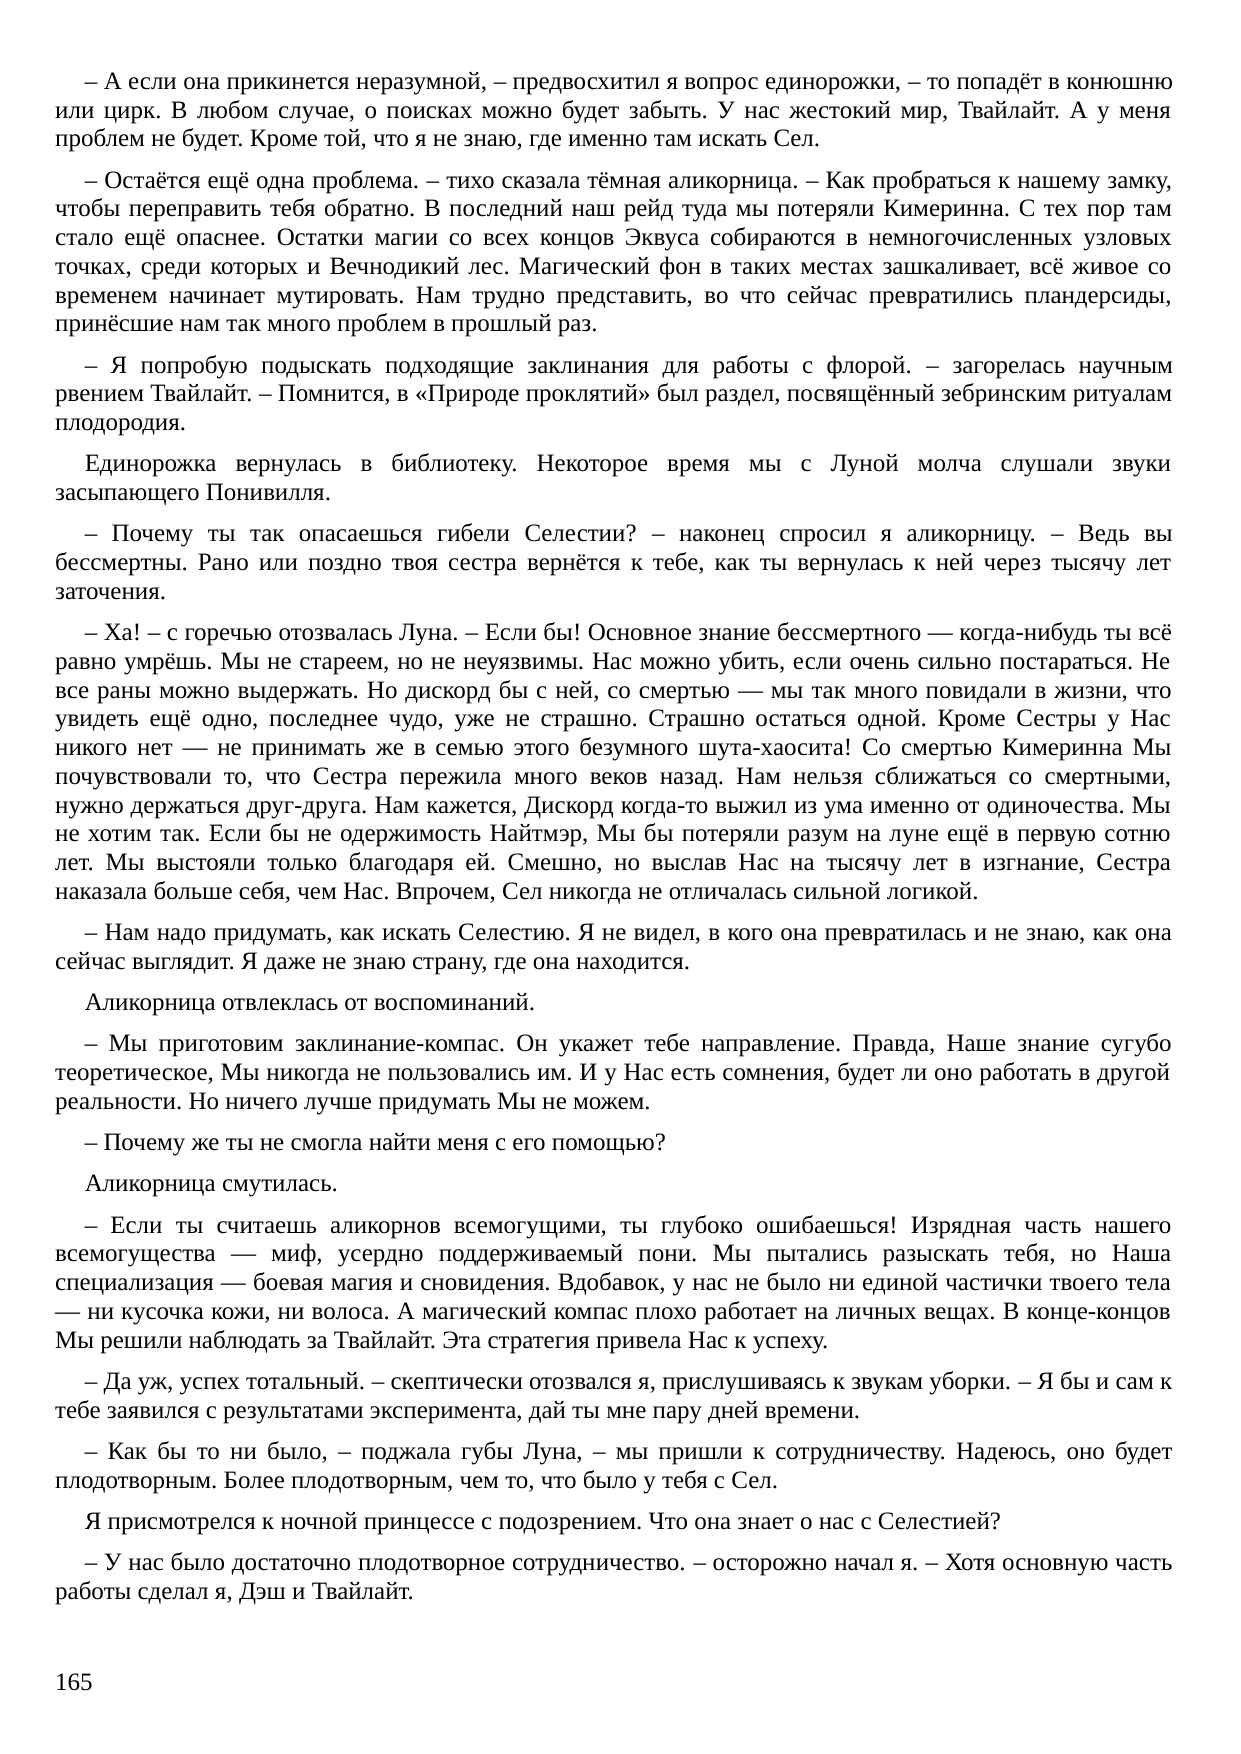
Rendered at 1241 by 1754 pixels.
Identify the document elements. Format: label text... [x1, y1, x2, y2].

text – Я попробую подыскать подходящие заклинания для работы с флорой. – загорелась научным рвением Твайлайт. – Помнится, в «Природе проклятий» был раздел, посвящённый зебринским ритуалам плодородия. [55, 350, 1173, 436]
text – Как бы то ни было, – поджала губы Луна, – мы пришли к сотрудничеству. Надеюсь, оно будет плодотворным. Более плодотворным, чем то, что было у тебя с Сел. [55, 1436, 1173, 1493]
text Аликорница отвлеклась от воспоминаний. [55, 987, 1173, 1016]
text – А если она прикинется неразумной, – предвосхитил я вопрос единорожки, – то попадёт в конюшню или цирк. В любом случае, о поисках можно будет забыть. У нас жестокий мир, Твайлайт. А у меня проблем не будет. Кроме той, что я не знаю, где именно там искать Сел. [55, 66, 1173, 152]
text Я присмотрелся к ночной принцессе с подозрением. Что она знает о нас с Селестией? [55, 1506, 1173, 1535]
text – Ха! – с горечью отозвалась Луна. – Если бы! Основное знание бессмертного — когда-нибудь ты всё равно умрёшь. Мы не стареем, но не неуязвимы. Нас можно убить, если очень сильно постараться. Не все раны можно выдержать. Но дискорд бы с ней, со смертью — мы так много повидали в жизни, что увидеть ещё одно, последнее чудо, уже не страшно. Страшно остаться одной. Кроме Сестры у Нас никого нет — не принимать же в семью этого безумного шута-хаосита! Со смертью Кимеринна Мы почувствовали то, что Сестра пережила много веков назад. Нам нельзя сближаться со смертными, нужно держаться друг-друга. Нам кажется, Дискорд когда-то выжил из ума именно от одиночества. Мы не хотим так. Если бы не одержимость Найтмэр, Мы бы потеряли разум на луне ещё в первую сотню лет. Мы выстояли только благодаря ей. Смешно, но выслав Нас на тысячу лет в изгнание, Сестра наказала больше себя, чем Нас. Впрочем, Сел никогда не отличалась сильной логикой. [55, 617, 1173, 905]
text – Остаётся ещё одна проблема. – тихо сказала тёмная аликорница. – Как пробраться к нашему замку, чтобы переправить тебя обратно. В последний наш рейд туда мы потеряли Кимеринна. С тех пор там стало ещё опаснее. Остатки магии со всех концов Эквуса собираются в немногочисленных узловых точках, среди которых и Вечнодикий лес. Магический фон в таких местах зашкаливает, всё живое со временем начинает мутировать. Нам трудно представить, во что сейчас превратились пландерсиды, принёсшие нам так много проблем в прошлый раз. [55, 165, 1173, 337]
text – Да уж, успех тотальный. – скептически отозвался я, прислушиваясь к звукам уборки. – Я бы и сам к тебе заявился с результатами эксперимента, дай ты мне пару дней времени. [55, 1366, 1173, 1423]
text Единорожка вернулась в библиотеку. Некоторое время мы с Луной молча слушали звуки засыпающего Понивилля. [55, 448, 1173, 506]
text Аликорница смутилась. [55, 1168, 1173, 1197]
text – Почему ты так опасаешься гибели Селестии? – наконец спросил я аликорницу. – Ведь вы бессмертны. Рано или поздно твоя сестра вернётся к тебе, как ты вернулась к ней через тысячу лет заточения. [55, 518, 1173, 605]
text – Почему же ты не смогла найти меня с его помощью? [55, 1127, 1173, 1156]
text – Нам надо придумать, как искать Селестию. Я не видел, в кого она превратилась и не знаю, как она сейчас выглядит. Я даже не знаю страну, где она находится. [55, 917, 1173, 975]
text – Если ты считаешь аликорнов всемогущими, ты глубоко ошибаешься! Изрядная часть нашего всемогущества — миф, усердно поддерживаемый пони. Мы пытались разыскать тебя, но Наша специализация — боевая магия и сновидения. Вдобавок, у нас не было ни единой частички твоего тела — ни кусочка кожи, ни волоса. А магический компас плохо работает на личных вещах. В конце-концов Мы решили наблюдать за Твайлайт. Эта стратегия привела Нас к успеху. [55, 1210, 1173, 1353]
text – Мы приготовим заклинание-компас. Он укажет тебе направление. Правда, Наше знание сугубо теоретическое, Мы никогда не пользовались им. И у Нас есть сомнения, будет ли оно работать в другой реальности. Но ничего лучше придумать Мы не можем. [55, 1028, 1173, 1115]
text – У нас было достаточно плодотворное сотрудничество. – осторожно начал я. – Хотя основную часть работы сделал я, Дэш и Твайлайт. [55, 1547, 1173, 1605]
